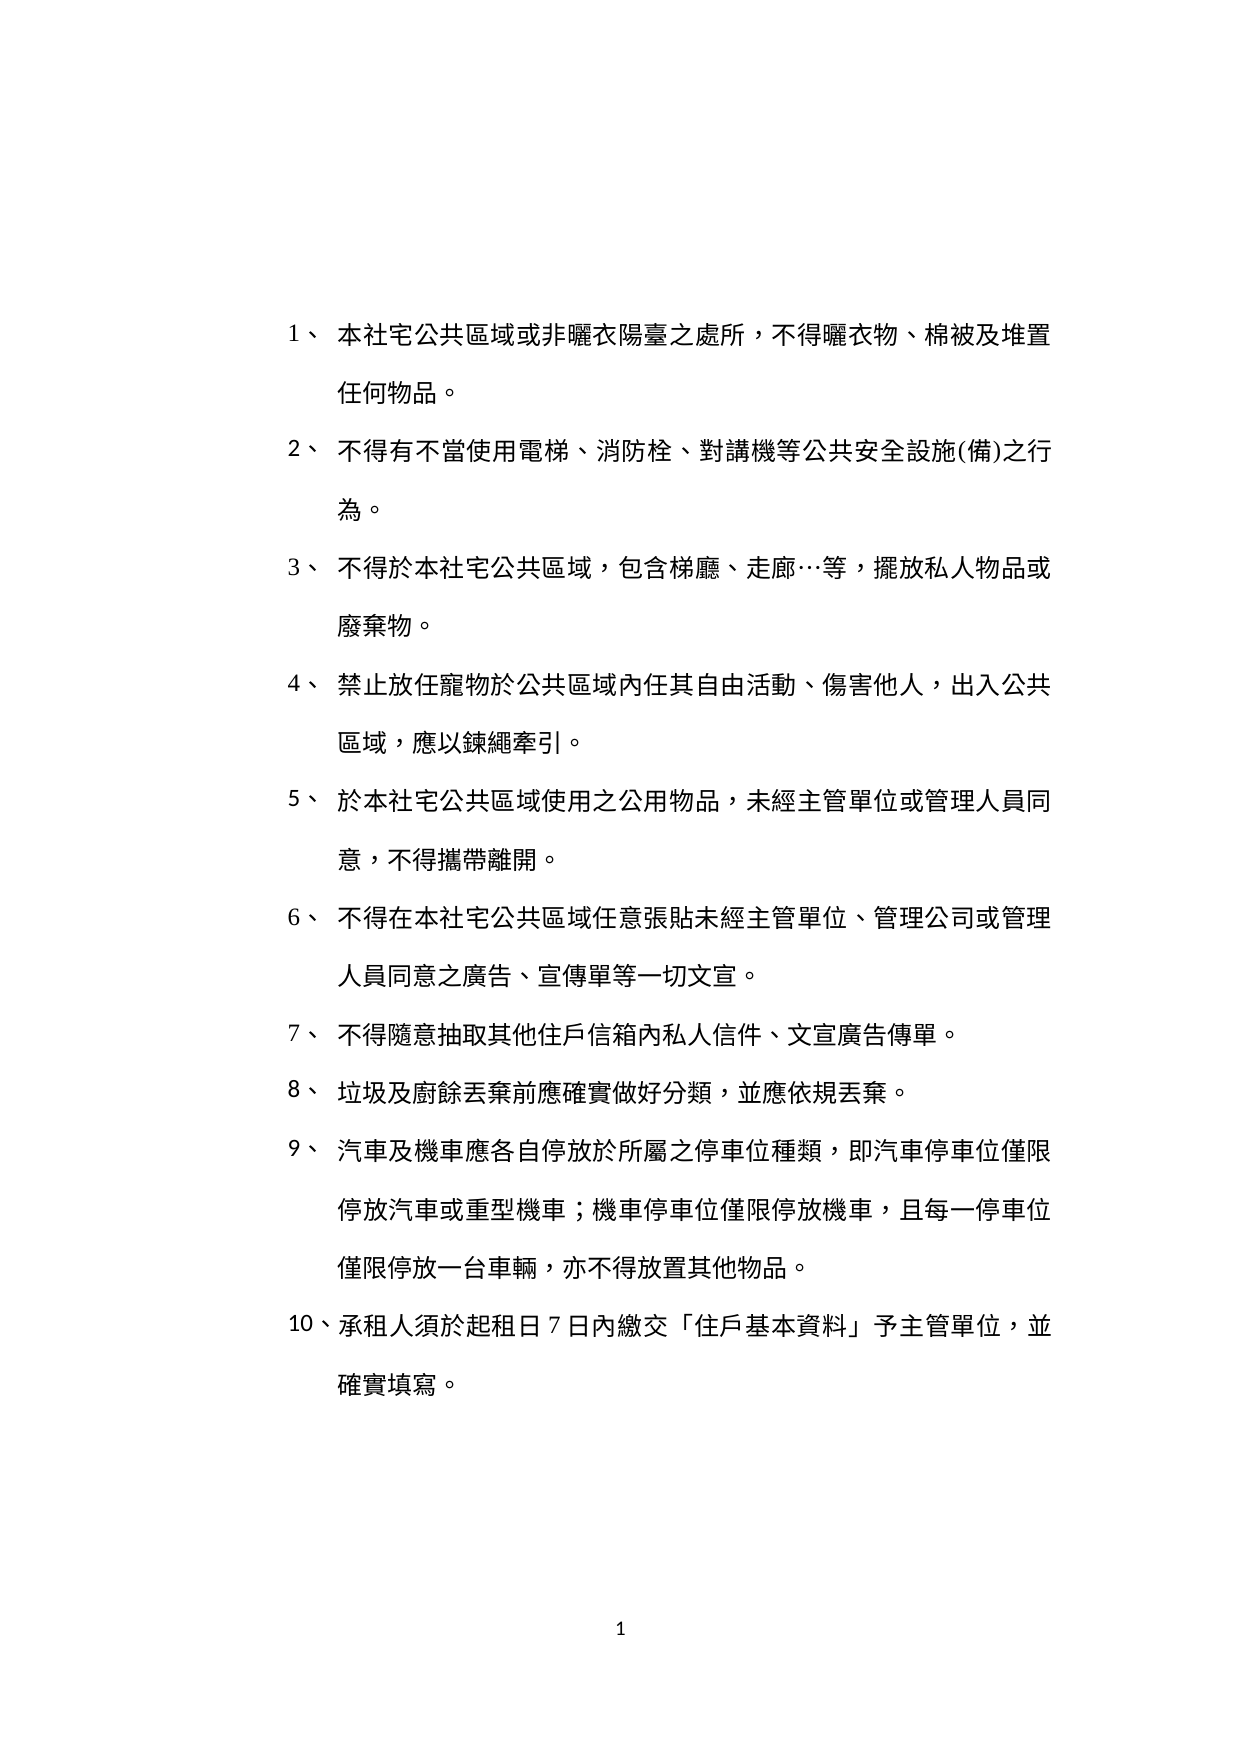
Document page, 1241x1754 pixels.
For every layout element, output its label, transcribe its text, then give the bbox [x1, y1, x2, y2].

list 不得隨意抽取其他住戶信箱內私人信件、文宣廣告傳單。 [287, 994, 1053, 1052]
list 不得在本社宅公共區域任意張貼未經主管單位、管理公司或管理人員同意之廣告、宣傳單等一切文宣。 [287, 877, 1053, 994]
list 汽車及機車應各自停放於所屬之停車位種類，即汽車停車位僅限停放汽車或重型機車；機車停車位僅限停放機車，且每一停車位僅限停放一台車輛，亦不得放置其他物品。 [287, 1110, 1053, 1285]
list 禁止放任寵物於公共區域內任其自由活動、傷害他人，出入公共區域，應以鍊繩牽引。 [287, 644, 1053, 760]
list 於本社宅公共區域使用之公用物品，未經主管單位或管理人員同意，不得攜帶離開。 [287, 760, 1053, 877]
list 不得於本社宅公共區域，包含梯廳、走廊…等，擺放私人物品或廢棄物。 [287, 527, 1053, 644]
list 不得有不當使用電梯、消防栓、對講機等公共安全設施(備)之行為。 [287, 410, 1053, 527]
list 垃圾及廚餘丟棄前應確實做好分類，並應依規丟棄。 [287, 1052, 1053, 1110]
list 本社宅公共區域或非曬衣陽臺之處所，不得曬衣物、棉被及堆置任何物品。 [287, 294, 1053, 410]
list 承租人須於起租日7日內繳交「住戶基本資料」予主管單位，並確實填寫。 [287, 1285, 1053, 1402]
